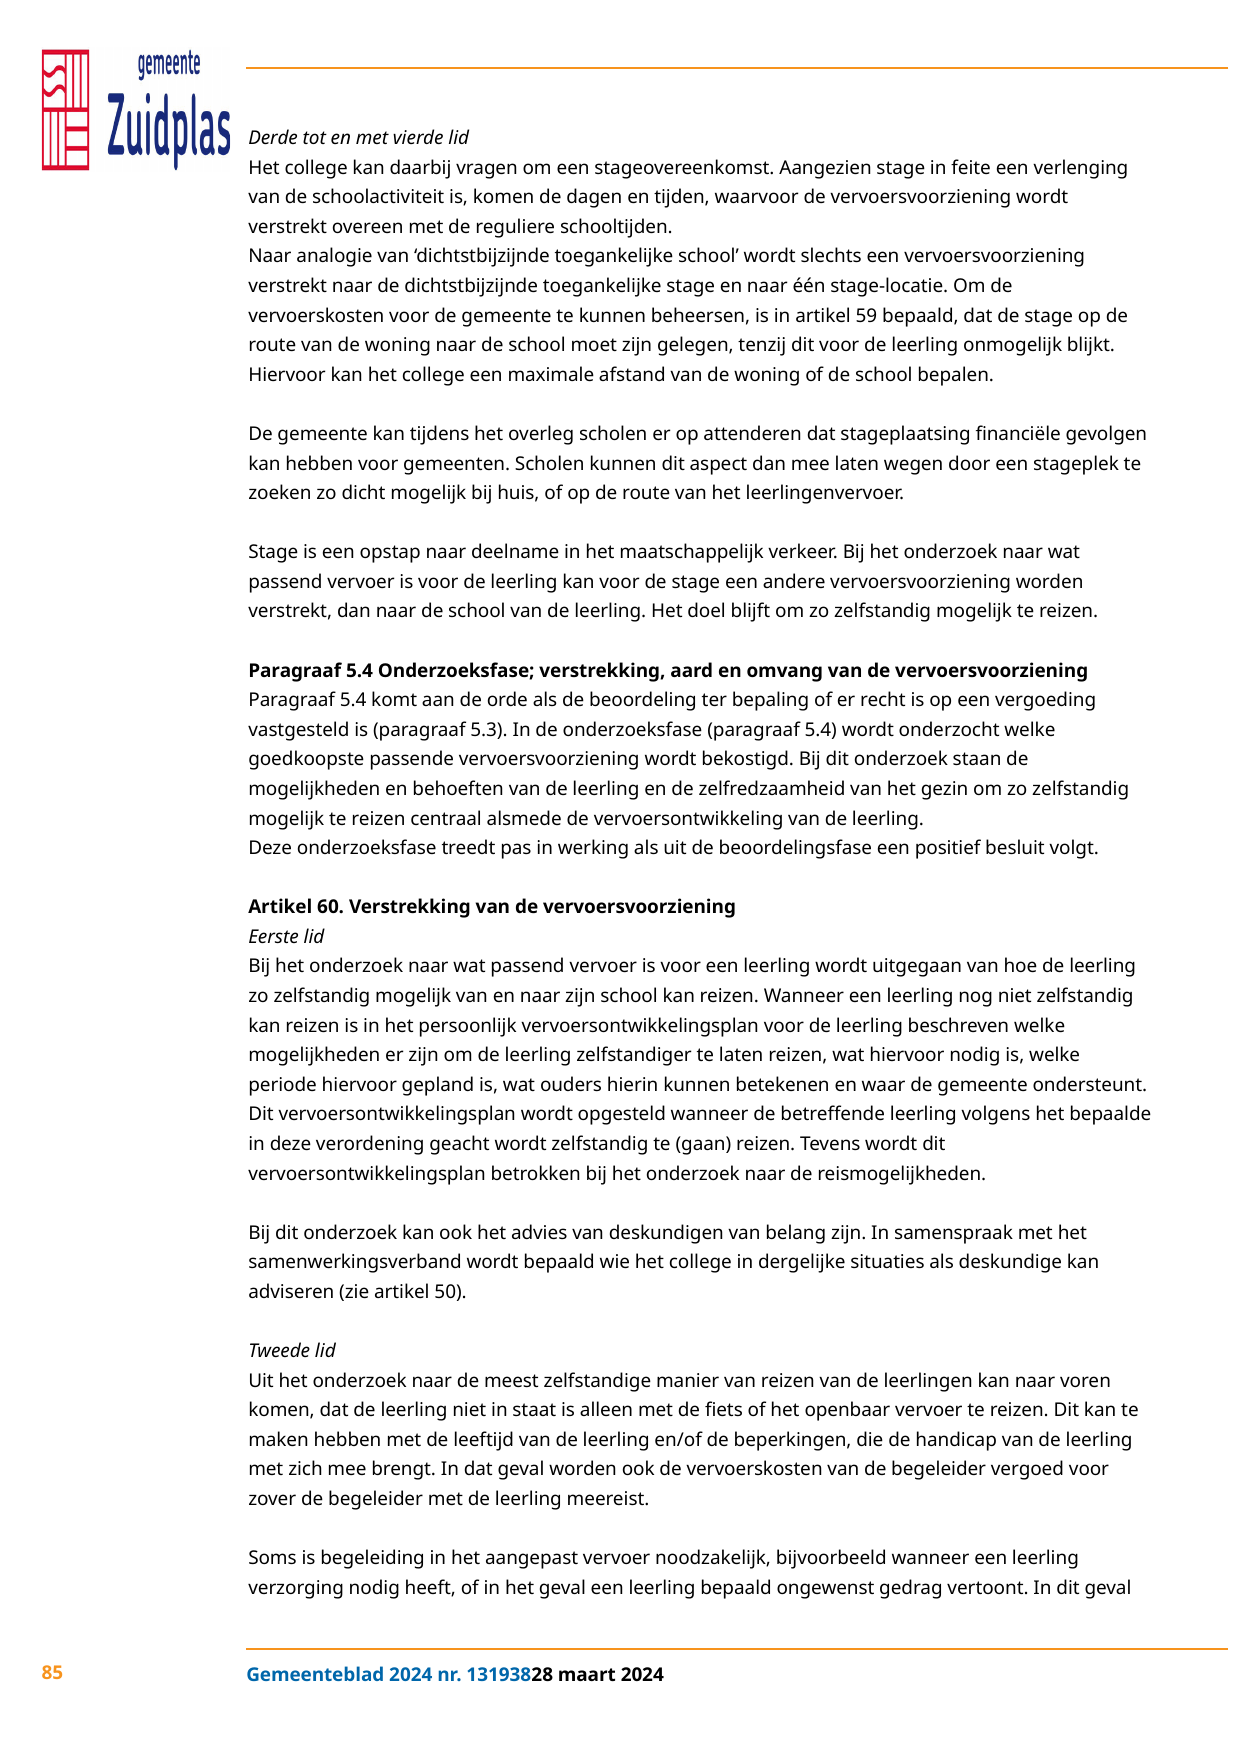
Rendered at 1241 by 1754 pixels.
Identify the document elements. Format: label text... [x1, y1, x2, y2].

text Tweede lid [248, 1337, 1152, 1363]
text Paragraaf 5.4 komt aan de orde als de beoordeling ter bepaling of er recht is op een vergoeding vastgesteld is (paragraaf 5.3). In de onderzoeksfase (paragraaf 5.4) wordt onderzocht welke goedkoopste passende vervoersvoorziening wordt bekostigd. Bij dit onderzoek staan de mogelijkheden en behoeften van de leerling en de zelfredzaamheid van het gezin om zo zelfstandig mogelijk te reizen centraal alsmede de vervoersontwikkeling van de leerling. [248, 686, 1152, 831]
text Soms is begeleiding in het aangepast vervoer noodzakelijk, bijvoorbeeld wanneer een leerling verzorging nodig heeft, of in het geval een leerling bepaald ongewenst gedrag vertoont. In dit geval [248, 1544, 1152, 1600]
text Bij dit onderzoek kan ook het advies van deskundigen van belang zijn. In samenspraak met het samenwerkingsverband wordt bepaald wie het college in dergelijke situaties als deskundige kan adviseren (zie artikel 50). [248, 1219, 1152, 1304]
text Bij het onderzoek naar wat passend vervoer is voor een leerling wordt uitgegaan van hoe de leerling zo zelfstandig mogelijk van en naar zijn school kan reizen. Wanneer een leerling nog niet zelfstandig kan reizen is in het persoonlijk vervoersontwikkelingsplan voor de leerling beschreven welke mogelijkheden er zijn om de leerling zelfstandiger te laten reizen, wat hiervoor nodig is, welke periode hiervoor gepland is, wat ouders hierin kunnen betekenen en waar de gemeente ondersteunt. Dit vervoersontwikkelingsplan wordt opgesteld wanneer de betreffende leerling volgens het bepaalde in deze verordening geacht wordt zelfstandig te (gaan) reizen. Tevens wordt dit vervoersontwikkelingsplan betrokken bij het onderzoek naar de reismogelijkheden. [248, 953, 1152, 1186]
text Derde tot en met vierde lid [248, 124, 1152, 150]
text De gemeente kan tijdens het overleg scholen er op attenderen dat stageplaatsing financiële gevolgen kan hebben voor gemeenten. Scholen kunnen dit aspect dan mee laten wegen door een stageplek te zoeken zo dicht mogelijk bij huis, of op de route van het leerlingenvervoer. [248, 420, 1152, 505]
text Eerste lid [248, 923, 1152, 949]
text Naar analogie van ‘dichtstbijzijnde toegankelijke school’ wordt slechts een vervoersvoorziening verstrekt naar de dichtstbijzijnde toegankelijke stage en naar één stage-locatie. Om de vervoerskosten voor de gemeente te kunnen beheersen, is in artikel 59 bepaald, dat de stage op de route van de woning naar de school moet zijn gelegen, tenzij dit voor de leerling onmogelijk blijkt. Hiervoor kan het college een maximale afstand van de woning of de school bepalen. [248, 243, 1152, 387]
text Uit het onderzoek naar de meest zelfstandige manier van reizen van de leerlingen kan naar voren komen, dat de leerling niet in staat is alleen met de fiets of het openbaar vervoer te reizen. Dit kan te maken hebben met de leeftijd van de leerling en/of de beperkingen, die de handicap van de leerling met zich mee brengt. In dat geval worden ook de vervoerskosten van de begeleider vergoed voor zover de begeleider met de leerling meereist. [248, 1367, 1152, 1511]
picture [41, 47, 231, 172]
text Deze onderzoeksfase treedt pas in werking als uit de beoordelingsfase een positief besluit volgt. [248, 834, 1152, 860]
text Artikel 60. Verstrekking van de vervoersvoorziening [248, 893, 1152, 919]
text Stage is een opstap naar deelname in het maatschappelijk verkeer. Bij het onderzoek naar wat passend vervoer is voor de leerling kan voor de stage een andere vervoersvoorziening worden verstrekt, dan naar de school van de leerling. Het doel blijft om zo zelfstandig mogelijk te reizen. [248, 538, 1152, 623]
text Paragraaf 5.4 Onderzoeksfase; verstrekking, aard en omvang van de vervoersvoorziening [248, 657, 1152, 683]
text Het college kan daarbij vragen om een stageovereenkomst. Aangezien stage in feite een verlenging van de schoolactiviteit is, komen de dagen en tijden, waarvoor de vervoersvoorziening wordt verstrekt overeen met de reguliere schooltijden. [248, 154, 1152, 239]
